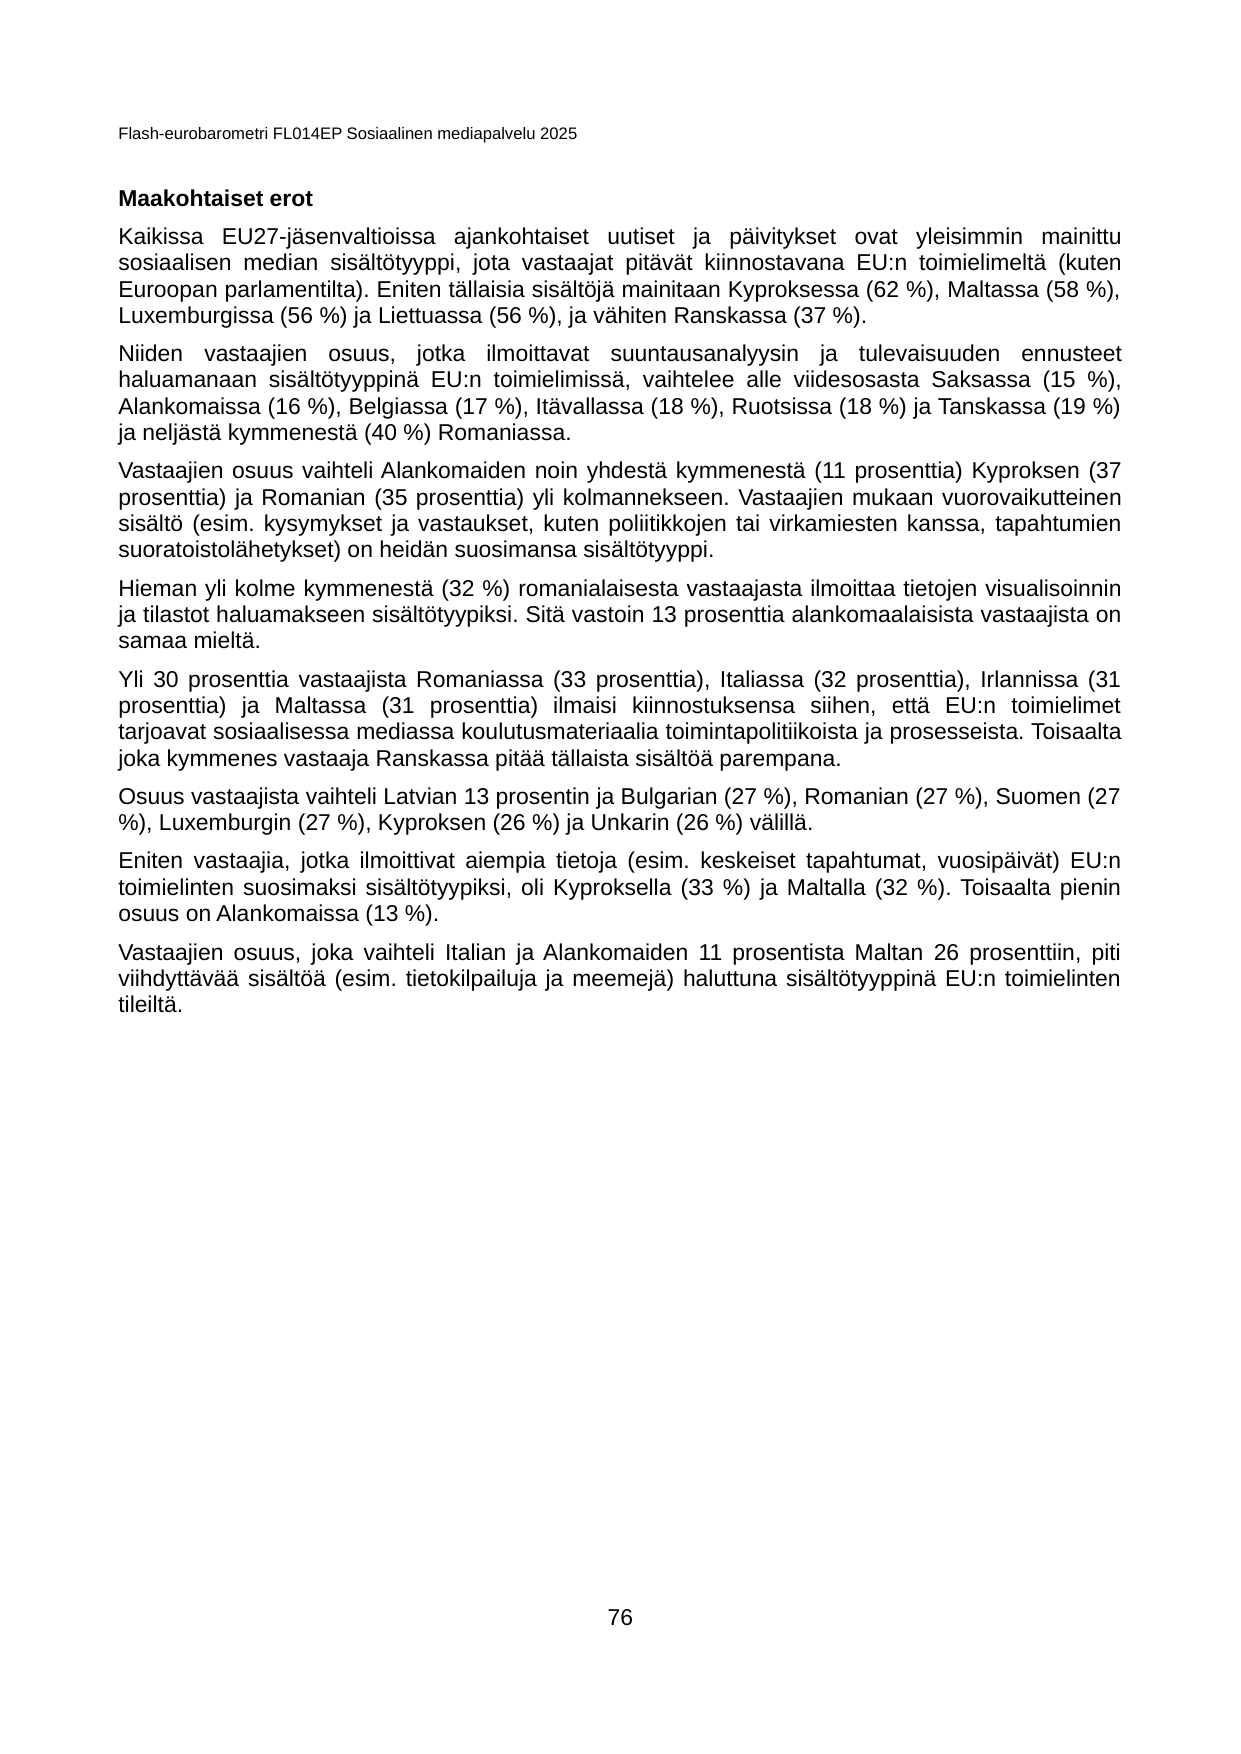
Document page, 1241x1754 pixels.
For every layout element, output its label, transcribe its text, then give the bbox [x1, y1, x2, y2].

text Vastaajien osuus, joka vaihteli Italian ja Alankomaiden 11 prosentista Maltan 26 prosenttiin, piti viihdyttävää sisältöä (esim. tietokilpailuja ja meemejä) haluttuna sisältötyyppinä EU:n toimielinten tileiltä. [118, 938, 1122, 1017]
text Osuus vastaajista vaihteli Latvian 13 prosentin ja Bulgarian (27 %), Romanian (27 %), Suomen (27 %), Luxemburgin (27 %), Kyproksen (26 %) ja Unkarin (26 %) välillä. [118, 783, 1122, 836]
text Vastaajien osuus vaihteli Alankomaiden noin yhdestä kymmenestä (11 prosenttia) Kyproksen (37 prosenttia) ja Romanian (35 prosenttia) yli kolmannekseen. Vastaajien mukaan vuorovaikutteinen sisältö (esim. kysymykset ja vastaukset, kuten poliitikkojen tai virkamiesten kanssa, tapahtumien suoratoistolähetykset) on heidän suosimansa sisältötyyppi. [118, 457, 1122, 563]
text Niiden vastaajien osuus, jotka ilmoittavat suuntausanalyysin ja tulevaisuuden ennusteet haluamanaan sisältötyyppinä EU:n toimielimissä, vaihtelee alle viidesosasta Saksassa (15 %), Alankomaissa (16 %), Belgiassa (17 %), Itävallassa (18 %), Ruotsissa (18 %) ja Tanskassa (19 %) ja neljästä kymmenestä (40 %) Romaniassa. [118, 340, 1122, 446]
text Eniten vastaajia, jotka ilmoittivat aiempia tietoja (esim. keskeiset tapahtumat, vuosipäivät) EU:n toimielinten suosimaksi sisältötyypiksi, oli Kyproksella (33 %) ja Maltalla (32 %). Toisaalta pienin osuus on Alankomaissa (13 %). [118, 847, 1122, 927]
text Kaikissa EU27-jäsenvaltioissa ajankohtaiset uutiset ja päivitykset ovat yleisimmin mainittu sosiaalisen median sisältötyyppi, jota vastaajat pitävät kiinnostavana EU:n toimielimeltä (kuten Euroopan parlamentilta). Eniten tällaisia sisältöjä mainitaan Kyproksessa (62 %), Maltassa (58 %), Luxemburgissa (56 %) ja Liettuassa (56 %), ja vähiten Ranskassa (37 %). [118, 223, 1122, 328]
text Hieman yli kolme kymmenestä (32 %) romanialaisesta vastaajasta ilmoittaa tietojen visualisoinnin ja tilastot haluamakseen sisältötyypiksi. Sitä vastoin 13 prosenttia alankomaalaisista vastaajista on samaa mieltä. [118, 575, 1122, 654]
text Yli 30 prosenttia vastaajista Romaniassa (33 prosenttia), Italiassa (32 prosenttia), Irlannissa (31 prosenttia) ja Maltassa (31 prosenttia) ilmaisi kiinnostuksensa siihen, että EU:n toimielimet tarjoavat sosiaalisessa mediassa koulutusmateriaalia toimintapolitiikoista ja prosesseista. Toisaalta joka kymmenes vastaaja Ranskassa pitää tällaista sisältöä parempana. [118, 666, 1122, 771]
text Maakohtaiset erot [118, 184, 1122, 211]
